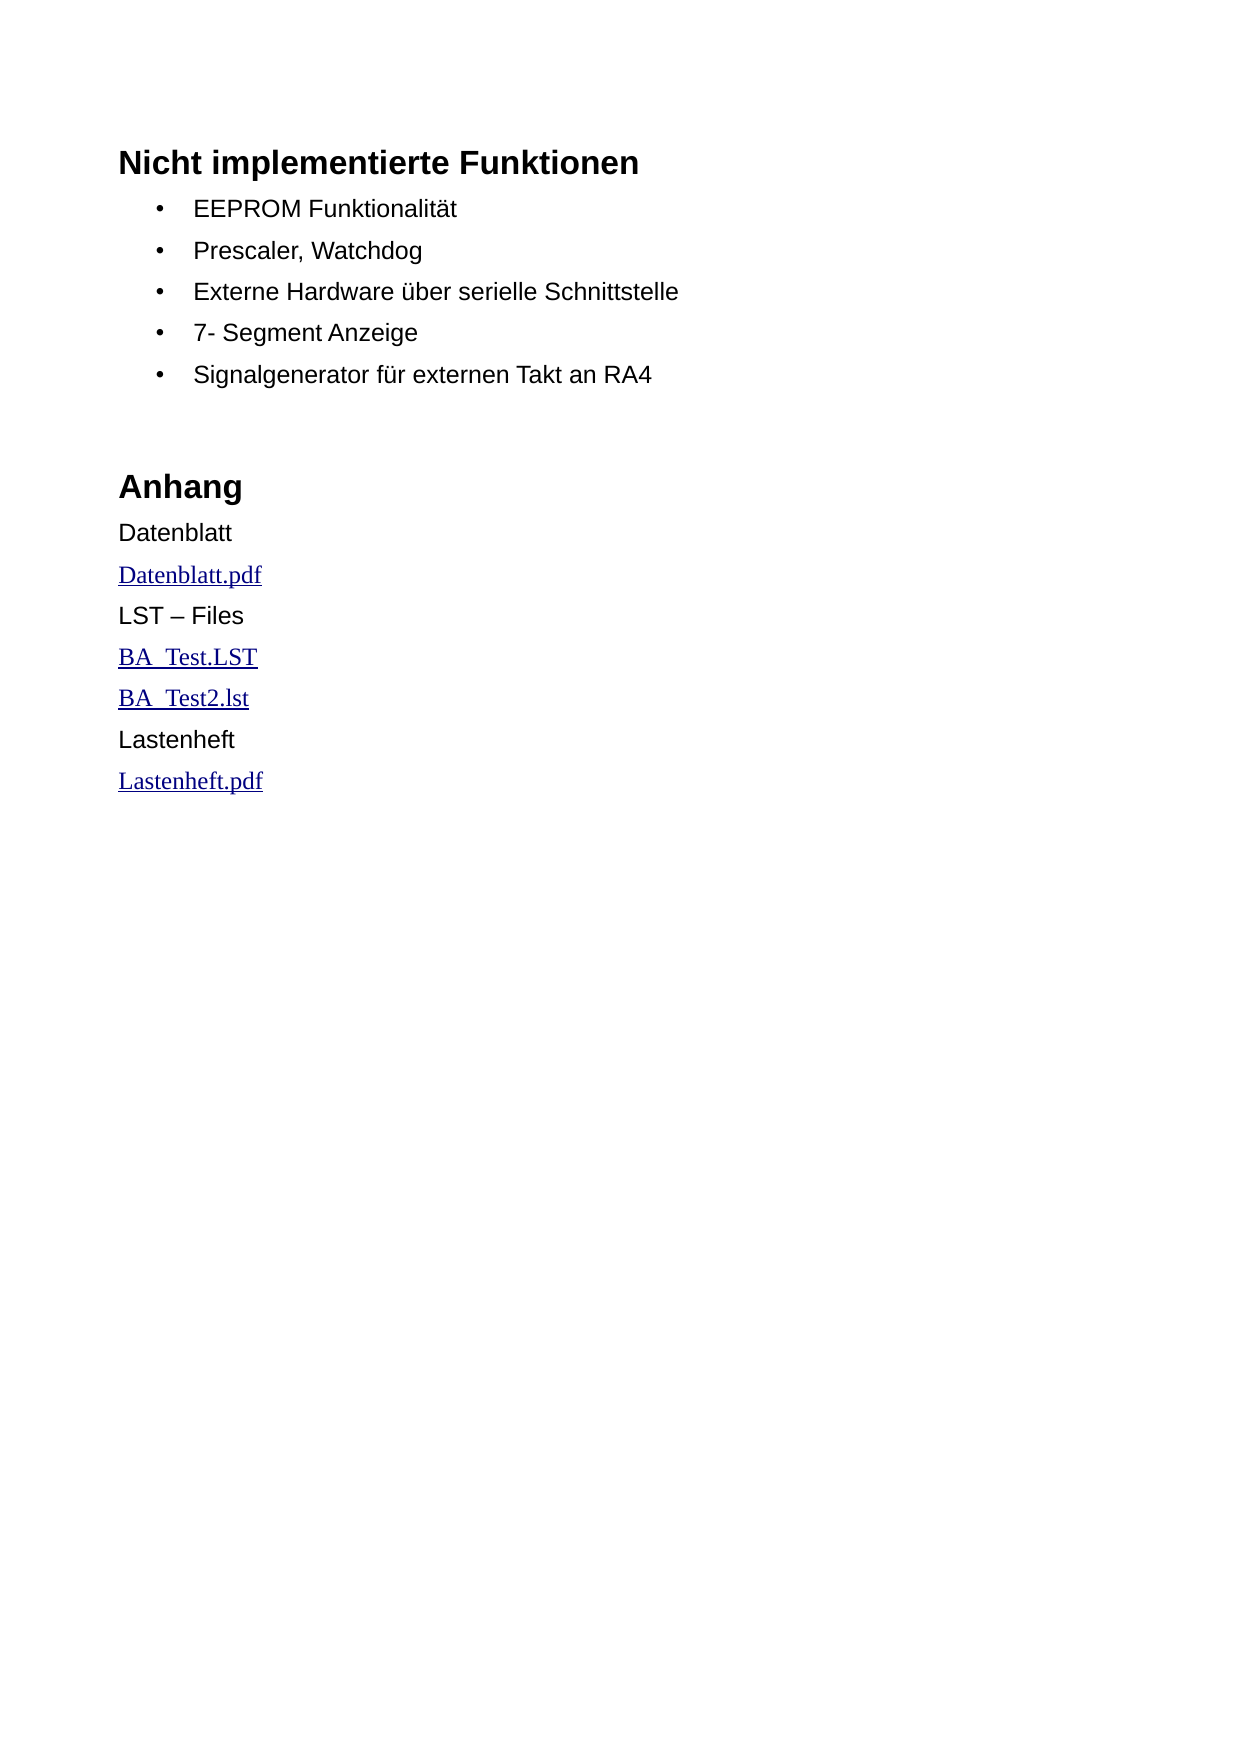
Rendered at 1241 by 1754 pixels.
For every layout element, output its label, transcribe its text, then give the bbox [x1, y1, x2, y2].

text Datenblatt [118, 518, 1122, 547]
text Lastenheft [118, 725, 1122, 753]
subtitle Nicht implementierte Funktionen [118, 143, 1122, 182]
subtitle Anhang [118, 467, 1122, 506]
text Datenblatt.pdf [118, 560, 1122, 588]
text BA_Test2.lst [118, 683, 1122, 712]
text BA_Test.LST [118, 642, 1122, 671]
list 7- Segment Anzeige [156, 318, 1122, 347]
list EEPROM Funktionalität [156, 194, 1122, 223]
list Prescaler, Watchdog [156, 236, 1122, 264]
text Lastenheft.pdf [118, 766, 1122, 795]
text LST – Files [118, 601, 1122, 630]
list Signalgenerator für externen Takt an RA4 [156, 360, 1122, 388]
list Externe Hardware über serielle Schnittstelle [156, 277, 1122, 306]
